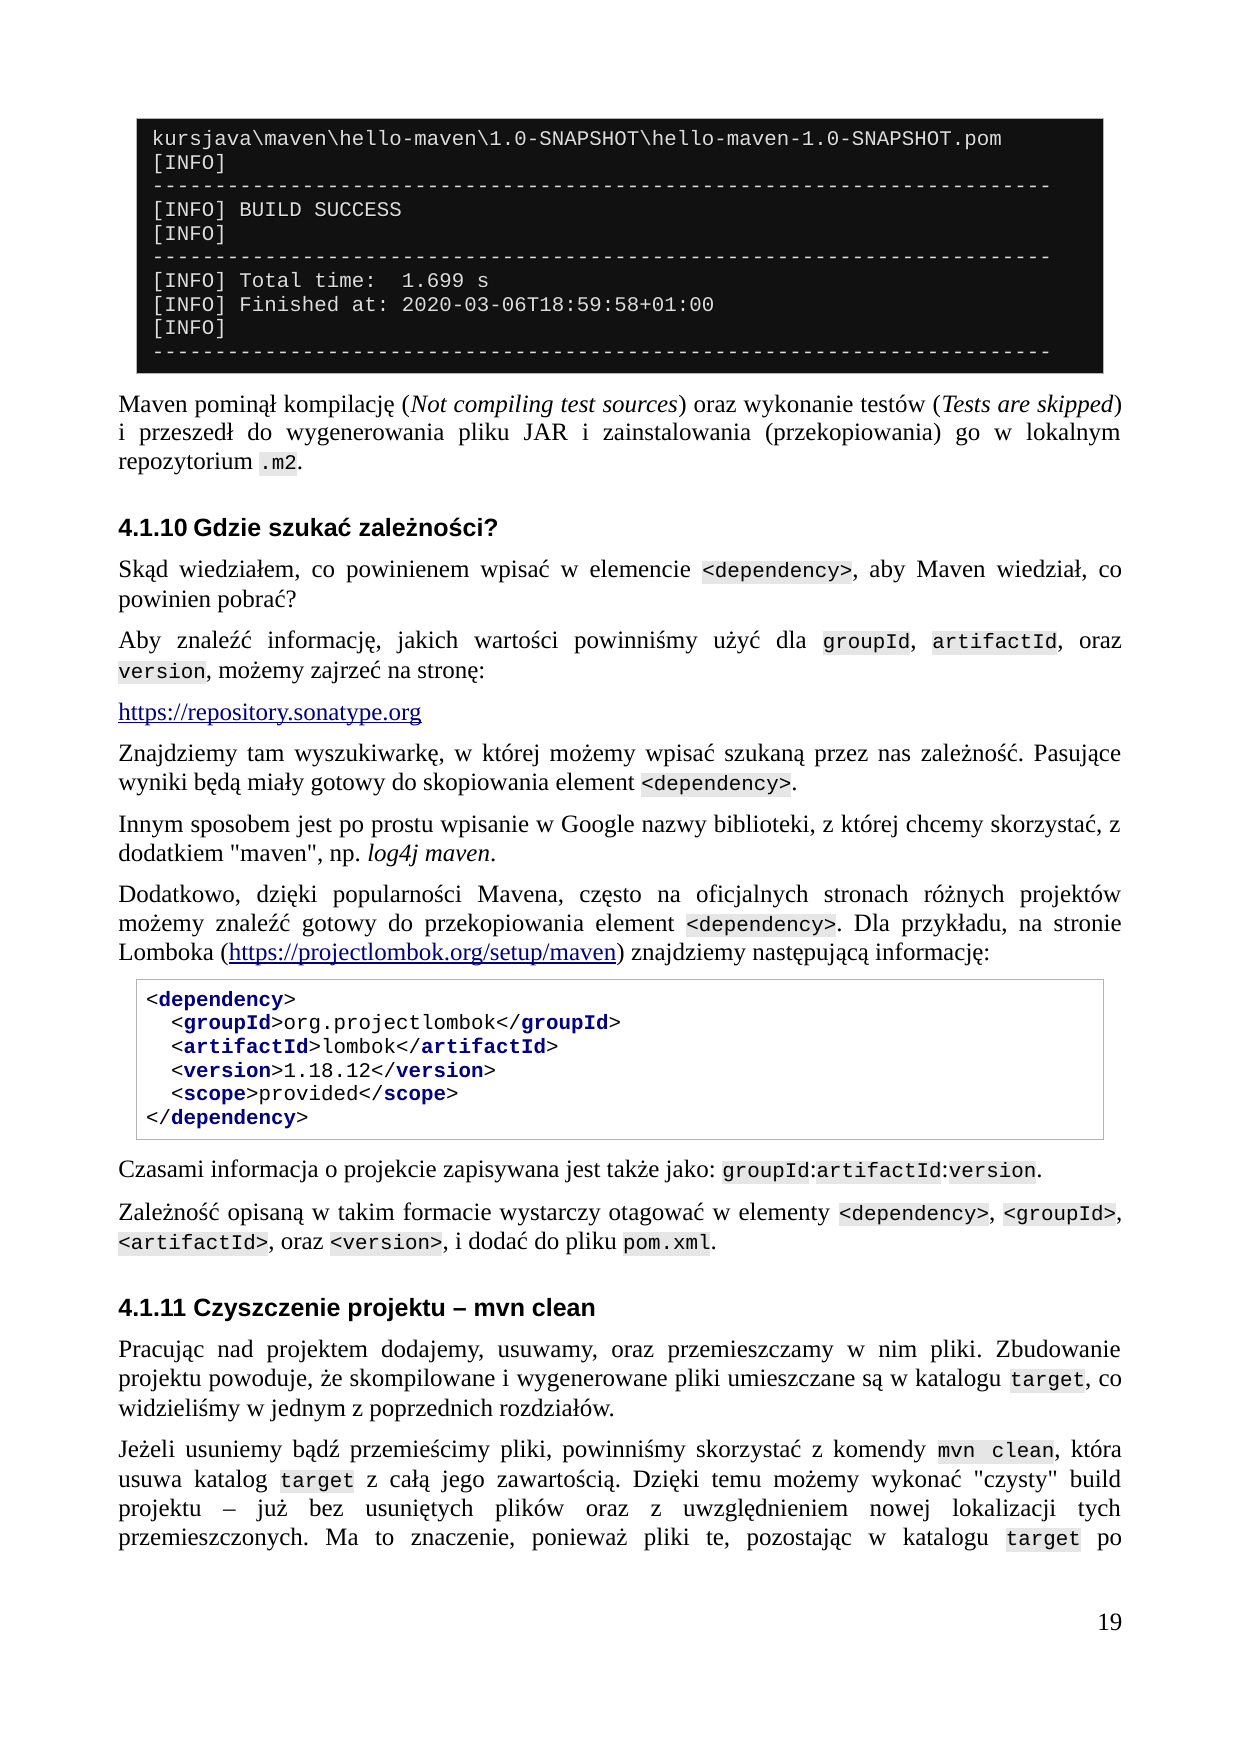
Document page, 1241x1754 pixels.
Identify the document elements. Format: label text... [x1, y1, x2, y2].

text Maven pominął kompilację (Not compiling test sources) oraz wykonanie testów (Tests are skipped) i przeszedł do wygenerowania pliku JAR i zainstalowania (przekopiowania) go w lokalnym repozytorium .m2. [118, 389, 1122, 476]
text Aby znaleźć informację, jakich wartości powinniśmy użyć dla groupId, artifactId, oraz version, możemy zajrzeć na stronę: [118, 625, 1122, 684]
text </dependency> [137, 1097, 1103, 1139]
text <groupId>org.projectlombok</groupId> [137, 1002, 1103, 1026]
text Jeżeli usuniemy bądź przemieścimy pliki, powinniśmy skorzystać z komendy mvn clean, która usuwa katalog target z całą jego zawartością. Dzięki temu możemy wykonać "czysty" build projektu – już bez usuniętych plików oraz z uwzględnieniem nowej lokalizacji tych przemieszczonych. Ma to znaczenie, ponieważ pliki te, pozostając w katalogu target po [118, 1434, 1122, 1552]
text Innym sposobem jest po prostu wpisanie w Google nazwy biblioteki, z której chcemy skorzystać, z dodatkiem "maven", np. log4j maven. [118, 809, 1122, 867]
text <dependency> [137, 980, 1103, 1002]
text Pracując nad projektem dodajemy, usuwamy, oraz przemieszczamy w nim pliki. Zbudowanie projektu powoduje, że skompilowane i wygenerowane pliki umieszczane są w katalogu target, co widzieliśmy w jednym z poprzednich rozdziałów. [118, 1334, 1122, 1422]
text Dodatkowo, dzięki popularności Mavena, często na oficjalnych stronach różnych projektów możemy znaleźć gotowy do przekopiowania element <dependency>. Dla przykładu, na stronie Lomboka (https://projectlombok.org/setup/maven) znajdziemy następującą informację: [118, 879, 1122, 966]
text [INFO] Total time: 1.699 s [137, 260, 1103, 284]
text [INFO] Finished at: 2020-03-06T18:59:58+01:00 [137, 284, 1103, 307]
subtitle Gdzie szukać zależności? [118, 513, 1122, 542]
text <artifactId>lombok</artifactId> [137, 1026, 1103, 1050]
text <scope>provided</scope> [137, 1073, 1103, 1097]
text [INFO] BUILD SUCCESS [137, 189, 1103, 213]
text [INFO] ------------------------------------------------------------------------ [137, 213, 1103, 260]
text Znajdziemy tam wyszukiwarkę, w której możemy wpisać szukaną przez nas zależność. Pasujące wyniki będą miały gotowy do skopiowania element <dependency>. [118, 738, 1122, 797]
text Skąd wiedziałem, co powinienem wpisać w elemencie <dependency>, aby Maven wiedział, co powinien pobrać? [118, 554, 1122, 613]
text Czasami informacja o projekcie zapisywana jest także jako: groupId:artifactId:version. [118, 1154, 1122, 1184]
text https://repository.sonatype.org [118, 697, 1122, 726]
text kursjava\maven\hello-maven\1.0-SNAPSHOT\hello-maven-1.0-SNAPSHOT.pom [137, 119, 1103, 142]
text <version>1.18.12</version> [137, 1050, 1103, 1073]
subtitle Czyszczenie projektu – mvn clean [118, 1293, 1122, 1322]
text [INFO] ------------------------------------------------------------------------ [137, 307, 1103, 373]
text Zależność opisaną w takim formacie wystarczy otagować w elementy <dependency>, <groupId>, <artifactId>, oraz <version>, i dodać do pliku pom.xml. [118, 1197, 1122, 1256]
text [INFO] ------------------------------------------------------------------------ [137, 142, 1103, 189]
